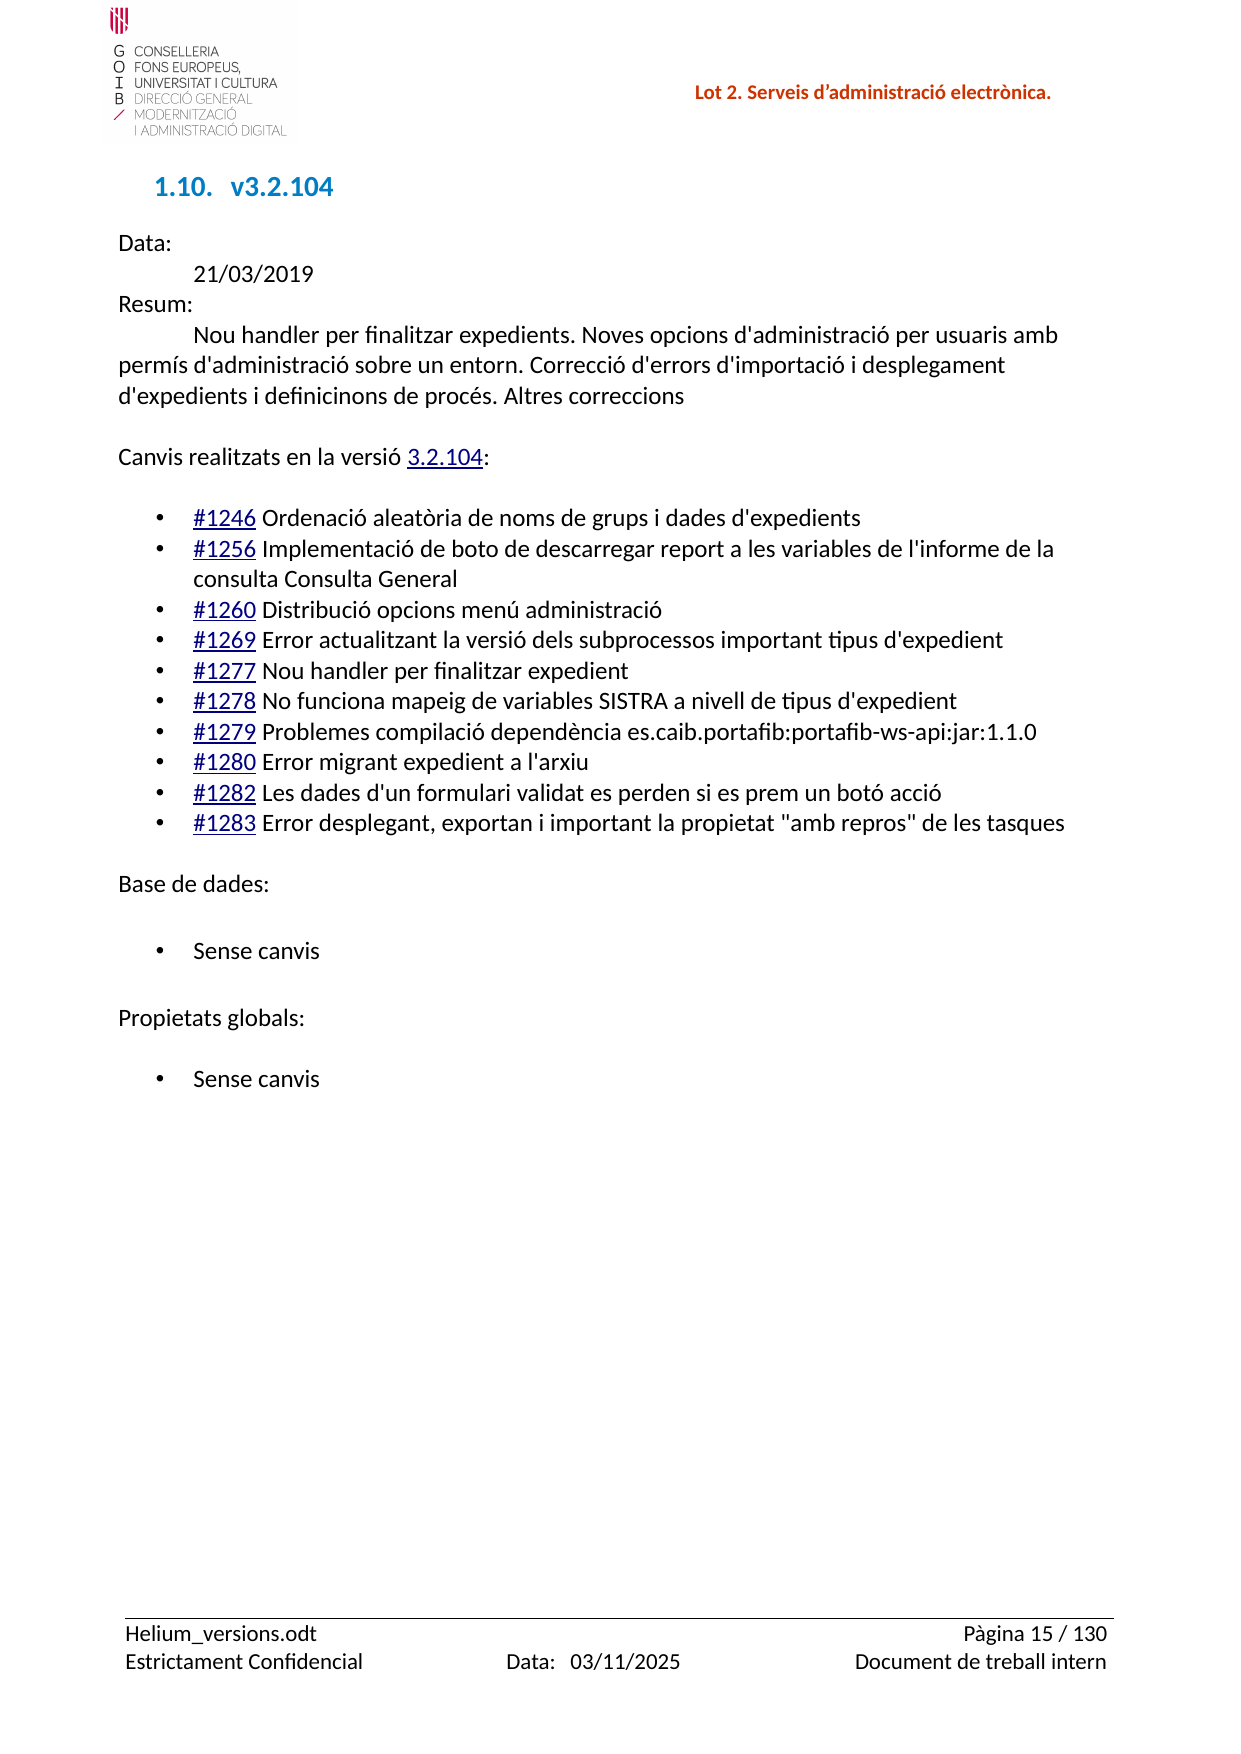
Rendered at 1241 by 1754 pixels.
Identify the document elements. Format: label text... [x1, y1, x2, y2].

list #1277 Nou handler per finalitzar expedient [156, 655, 1122, 685]
list #1260 Distribució opcions menú administració [156, 594, 1122, 624]
text Base de dades: [118, 868, 1122, 899]
subtitle v3.2.104 [153, 168, 1122, 204]
list #1283 Error desplegant, exportan i important la propietat "amb repros" de les tasques [156, 807, 1122, 838]
list Sense canvis [156, 1063, 1122, 1094]
list #1280 Error migrant expedient a l'arxiu [156, 746, 1122, 777]
list #1279 Problemes compilació dependència es.caib.portafib:portafib-ws-api:jar:1.1.0 [156, 716, 1122, 746]
picture [100, 0, 297, 144]
list Sense canvis [156, 936, 1122, 966]
list #1282 Les dades d'un formulari validat es perden si es prem un botó acció [156, 777, 1122, 807]
text Nou handler per finalitzar expedients. Noves opcions d'administració per usuaris amb permís d'administració sobre un entorn. Correcció d'errors d'importació i desplegament d'expedients i definicinons de procés. Altres correccions [118, 319, 1122, 411]
text Canvis realitzats en la versió 3.2.104: [118, 441, 1122, 472]
text Resum: [118, 289, 1122, 319]
list #1256 Implementació de boto de descarregar report a les variables de l'informe de la consulta Consulta General [156, 533, 1122, 594]
text 21/03/2019 [118, 258, 1122, 289]
list #1246 Ordenació aleatòria de noms de grups i dades d'expedients [156, 502, 1122, 533]
text Propietats globals: [118, 1002, 1122, 1033]
list #1278 No funciona mapeig de variables SISTRA a nivell de tipus d'expedient [156, 685, 1122, 716]
list #1269 Error actualitzant la versió dels subprocessos important tipus d'expedient [156, 624, 1122, 655]
text Data: [118, 228, 1122, 258]
